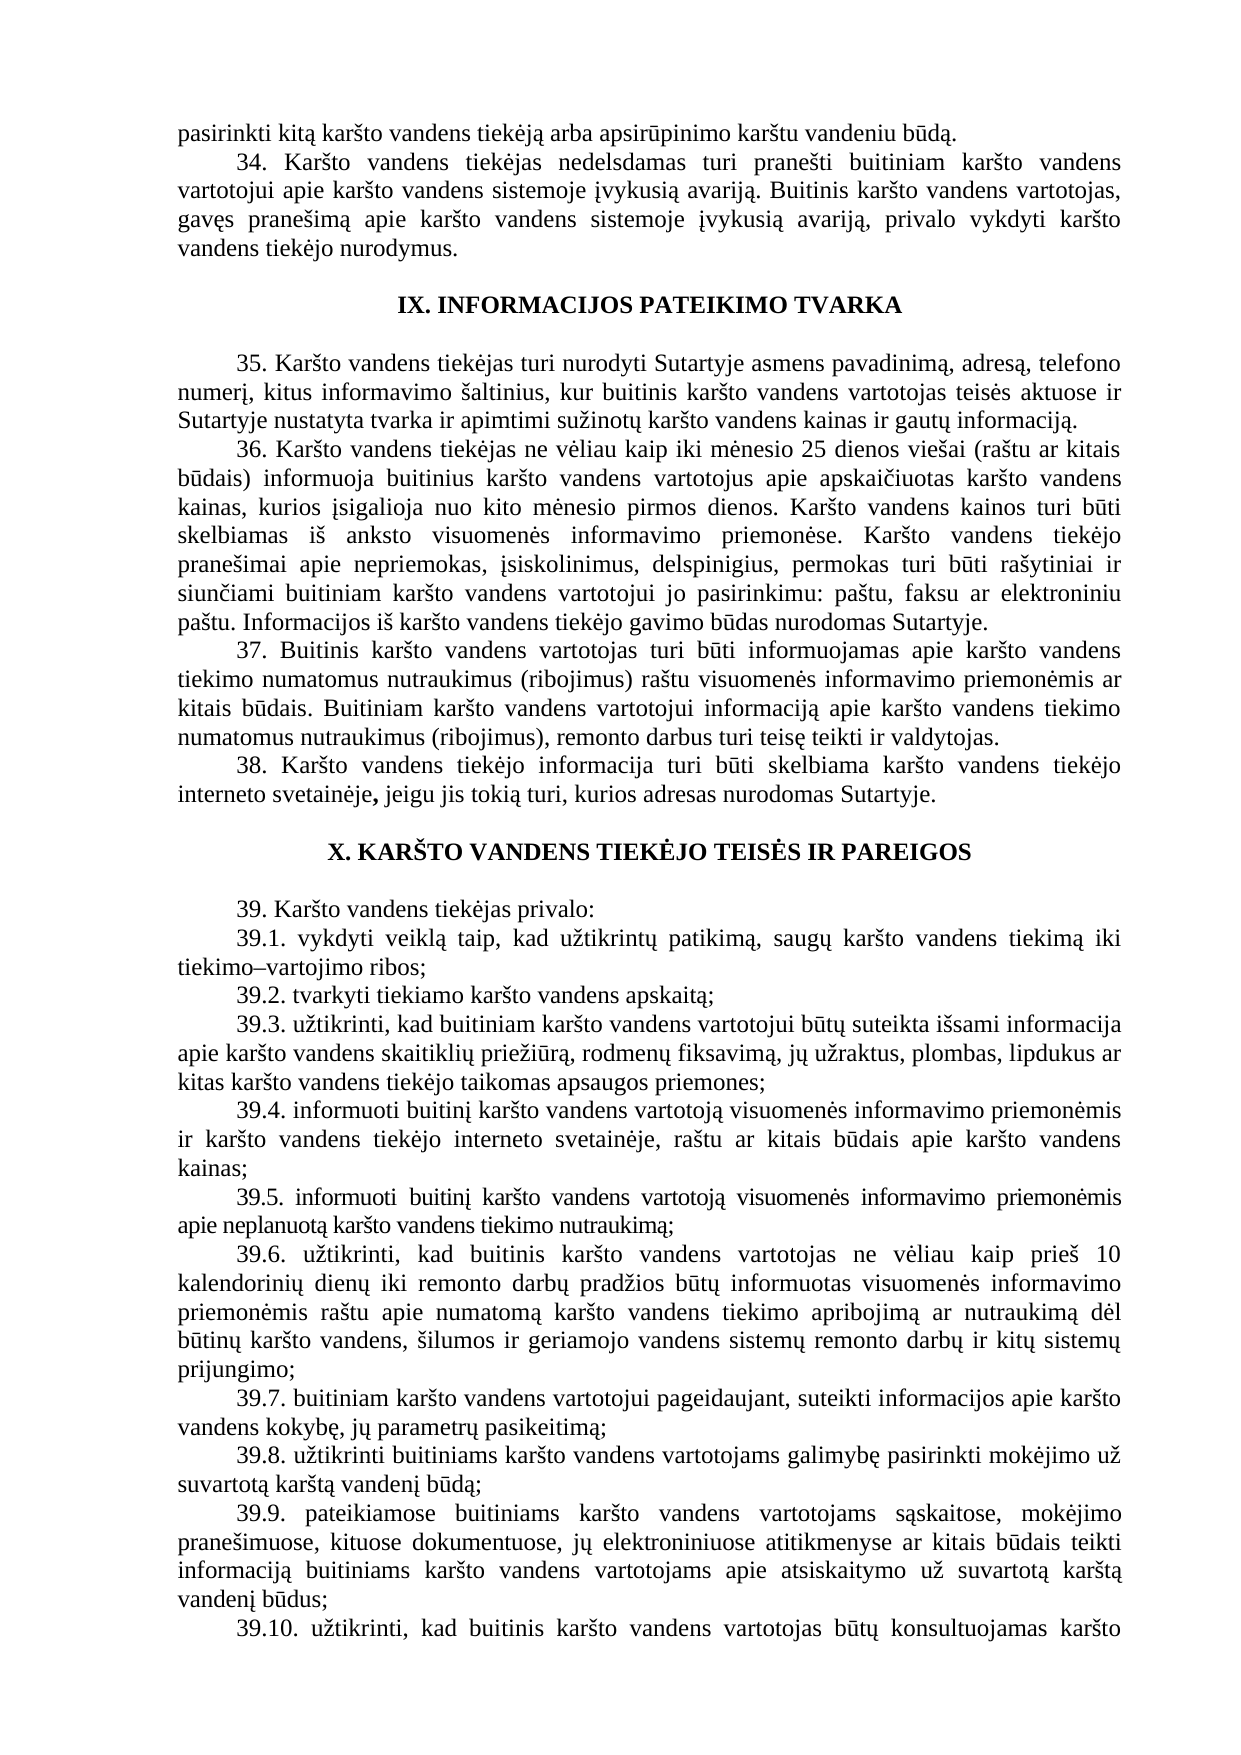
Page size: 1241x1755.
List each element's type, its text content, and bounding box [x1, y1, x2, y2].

text 36. Karšto vandens tiekėjas ne vėliau kaip iki mėnesio 25 dienos viešai (raštu ar kitais būdais) informuoja buitinius karšto vandens vartotojus apie apskaičiuotas karšto vandens kainas, kurios įsigalioja nuo kito mėnesio pirmos dienos. Karšto vandens kainos turi būti skelbiamas iš anksto visuomenės informavimo priemonėse. Karšto vandens tiekėjo pranešimai apie nepriemokas, įsiskolinimus, delspinigius, permokas turi būti rašytiniai ir siunčiami buitiniam karšto vandens vartotojui jo pasirinkimu: paštu, faksu ar elektroniniu paštu. Informacijos iš karšto vandens tiekėjo gavimo būdas nurodomas Sutartyje. [177, 434, 1122, 636]
text pasirinkti kitą karšto vandens tiekėją arba apsirūpinimo karštu vandeniu būdą. [177, 118, 1122, 147]
text 34. Karšto vandens tiekėjas nedelsdamas turi pranešti buitiniam karšto vandens vartotojui apie karšto vandens sistemoje įvykusią avariją. Buitinis karšto vandens vartotojas, gavęs pranešimą apie karšto vandens sistemoje įvykusią avariją, privalo vykdyti karšto vandens tiekėjo nurodymus. [177, 147, 1122, 262]
text 39.3. užtikrinti, kad buitiniam karšto vandens vartotojui būtų suteikta išsami informacija apie karšto vandens skaitiklių priežiūrą, rodmenų fiksavimą, jų užraktus, plombas, lipdukus ar kitas karšto vandens tiekėjo taikomas apsaugos priemones; [177, 1009, 1122, 1096]
text IX. informacijos pateikimo tvarka [177, 291, 1122, 319]
text 39. Karšto vandens tiekėjas privalo: [177, 894, 1122, 923]
text 35. Karšto vandens tiekėjas turi nurodyti Sutartyje asmens pavadinimą, adresą, telefono numerį, kitus informavimo šaltinius, kur buitinis karšto vandens vartotojas teisės aktuose ir Sutartyje nustatyta tvarka ir apimtimi sužinotų karšto vandens kainas ir gautų informaciją. [177, 348, 1122, 434]
text 39.4. informuoti buitinį karšto vandens vartotoją visuomenės informavimo priemonėmis ir karšto vandens tiekėjo interneto svetainėje, raštu ar kitais būdais apie karšto vandens kainas; [177, 1096, 1122, 1182]
text 39.2. tvarkyti tiekiamo karšto vandens apskaitą; [177, 981, 1122, 1009]
text 38. Karšto vandens tiekėjo informacija turi būti skelbiama karšto vandens tiekėjo interneto svetainėje, jeigu jis tokią turi, kurios adresas nurodomas Sutartyje. [177, 751, 1122, 808]
text 39.1. vykdyti veiklą taip, kad užtikrintų patikimą, saugų karšto vandens tiekimą iki tiekimo–vartojimo ribos; [177, 923, 1122, 981]
text 37. Buitinis karšto vandens vartotojas turi būti informuojamas apie karšto vandens tiekimo numatomus nutraukimus (ribojimus) raštu visuomenės informavimo priemonėmis ar kitais būdais. Buitiniam karšto vandens vartotojui informaciją apie karšto vandens tiekimo numatomus nutraukimus (ribojimus), remonto darbus turi teisę teikti ir valdytojas. [177, 636, 1122, 751]
text 39.10. užtikrinti, kad buitinis karšto vandens vartotojas būtų konsultuojamas karšto [177, 1613, 1122, 1642]
text 39.9. pateikiamose buitiniams karšto vandens vartotojams sąskaitose, mokėjimo pranešimuose, kituose dokumentuose, jų elektroniniuose atitikmenyse ar kitais būdais teikti informaciją buitiniams karšto vandens vartotojams apie atsiskaitymo už suvartotą karštą vandenį būdus; [177, 1498, 1122, 1613]
text 39.5. informuoti buitinį karšto vandens vartotoją visuomenės informavimo priemonėmis apie neplanuotą karšto vandens tiekimo nutraukimą; [177, 1182, 1122, 1239]
text 39.7. buitiniam karšto vandens vartotojui pageidaujant, suteikti informacijos apie karšto vandens kokybę, jų parametrų pasikeitimą; [177, 1383, 1122, 1441]
text 39.8. užtikrinti buitiniams karšto vandens vartotojams galimybę pasirinkti mokėjimo už suvartotą karštą vandenį būdą; [177, 1441, 1122, 1498]
text 39.6. užtikrinti, kad buitinis karšto vandens vartotojas ne vėliau kaip prieš 10 kalendorinių dienų iki remonto darbų pradžios būtų informuotas visuomenės informavimo priemonėmis raštu apie numatomą karšto vandens tiekimo apribojimą ar nutraukimą dėl būtinų karšto vandens, šilumos ir geriamojo vandens sistemų remonto darbų ir kitų sistemų prijungimo; [177, 1239, 1122, 1383]
text X. karšto vandens tiekėjo TEISĖS IR PAREIGOS [177, 837, 1122, 866]
